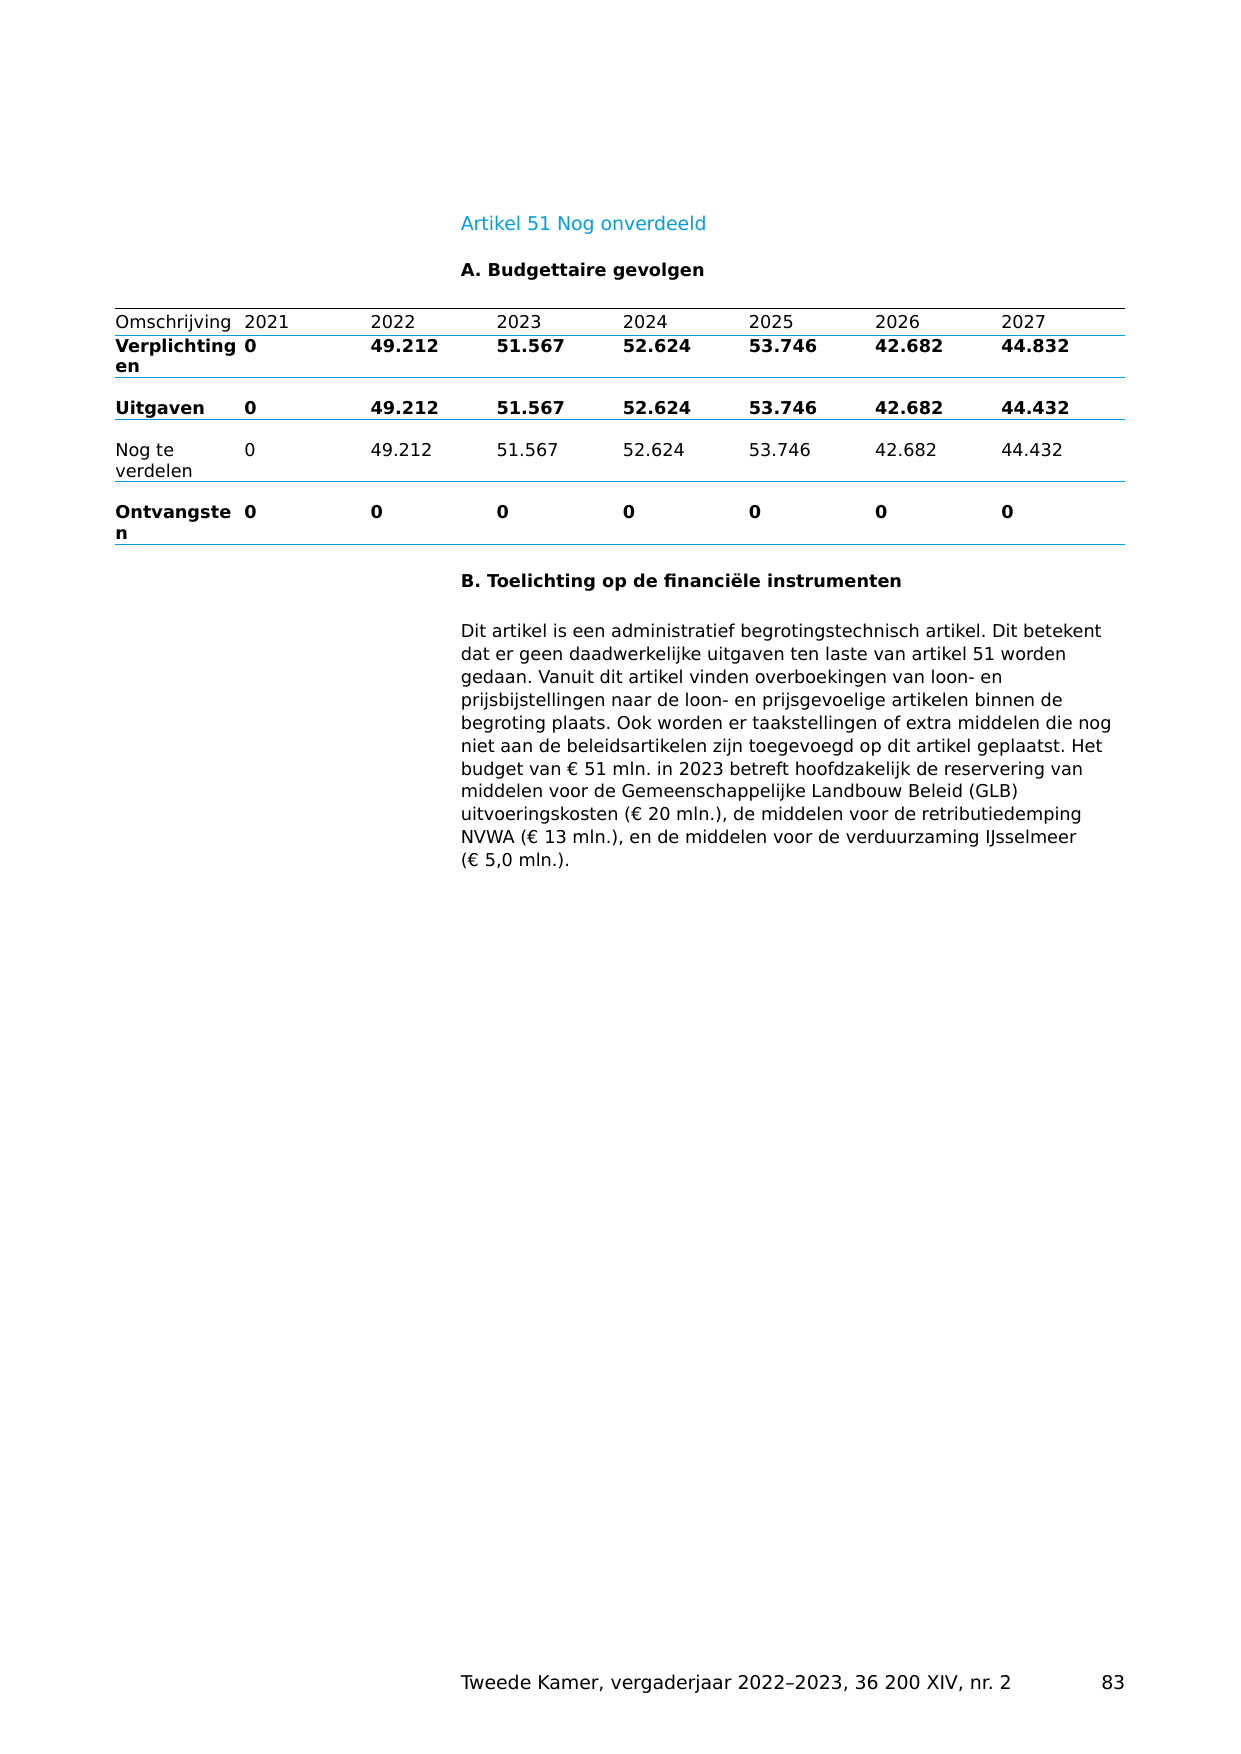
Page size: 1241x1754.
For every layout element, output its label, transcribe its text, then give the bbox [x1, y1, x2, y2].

table_cell [494, 482, 620, 502]
table_cell Omschrijving [115, 309, 241, 335]
table_cell Verplichtingen [115, 336, 241, 377]
table_cell 0 [241, 503, 367, 544]
table_cell Nog te verdelen [115, 440, 241, 481]
table_cell 0 [620, 503, 746, 544]
title Artikel 51 Nog onverdeeld [461, 213, 1125, 235]
table_cell [115, 378, 241, 398]
table_cell [872, 420, 998, 440]
table_cell 51.567 [494, 440, 620, 481]
table_cell 2026 [872, 309, 998, 335]
table_cell [620, 482, 746, 502]
table_cell 0 [998, 503, 1125, 544]
table_cell 2021 [241, 309, 367, 335]
table_cell [115, 420, 241, 440]
table_cell Ontvangsten [115, 503, 241, 544]
table_cell Uitgaven [115, 398, 241, 419]
table_cell 0 [241, 440, 367, 481]
table_cell 0 [368, 503, 493, 544]
text B. Toelichting op de financiële instrumenten [461, 569, 1125, 592]
table_cell 2024 [620, 309, 746, 335]
table_cell 0 [872, 503, 998, 544]
table_cell 52.624 [620, 440, 746, 481]
table_cell [746, 378, 872, 398]
table_cell 2027 [998, 309, 1125, 335]
text A. Budgettaire gevolgen [461, 258, 1125, 281]
table_cell 0 [746, 503, 872, 544]
table_cell [998, 482, 1125, 502]
table_cell 44.432 [998, 440, 1125, 481]
table_cell 42.682 [872, 336, 998, 377]
table_cell 44.432 [998, 398, 1125, 419]
table_cell [746, 482, 872, 502]
table_cell [241, 420, 367, 440]
table_cell 2022 [368, 309, 493, 335]
table_cell 52.624 [620, 336, 746, 377]
table_cell [872, 378, 998, 398]
table_cell [872, 482, 998, 502]
table_cell 42.682 [872, 398, 998, 419]
table_cell [998, 420, 1125, 440]
table_cell 42.682 [872, 440, 998, 481]
table_cell 53.746 [746, 398, 872, 419]
text Dit artikel is een administratief begrotingstechnisch artikel. Dit betekent dat er geen daadwerkelijke uitgaven ten laste van artikel 51 worden gedaan. Vanuit dit artikel vinden overboekingen van loon- en prijsbijstellingen naar de loon- en prijsgevoelige artikelen binnen de begroting plaats. Ook worden er taakstellingen of extra middelen die nog niet aan de beleidsartikelen zijn toegevoegd op dit artikel geplaatst. Het budget van € 51 mln. in 2023 betreft hoofdzakelijk de reservering van middelen voor de Gemeenschappelijke Landbouw Beleid (GLB) uitvoeringskosten (€ 20 mln.), de middelen voor de retributiedemping NVWA (€ 13 mln.), en de middelen voor de verduurzaming IJsselmeer (€ 5,0 mln.). [461, 619, 1125, 871]
table_cell 49.212 [368, 336, 493, 377]
table_cell 49.212 [368, 440, 493, 481]
table_cell [746, 420, 872, 440]
table_cell 0 [241, 398, 367, 419]
table_cell 2023 [494, 309, 620, 335]
table_cell 0 [241, 336, 367, 377]
table_cell [998, 378, 1125, 398]
table_cell 52.624 [620, 398, 746, 419]
table_cell 0 [494, 503, 620, 544]
table_cell [494, 378, 620, 398]
table_cell [368, 378, 493, 398]
table_cell 49.212 [368, 398, 493, 419]
table_cell [494, 420, 620, 440]
table_cell [115, 482, 241, 502]
table_cell 53.746 [746, 336, 872, 377]
table_cell [620, 378, 746, 398]
table_cell 44.832 [998, 336, 1125, 377]
table_cell [241, 482, 367, 502]
table_cell [241, 378, 367, 398]
table_cell 51.567 [494, 336, 620, 377]
table_cell [368, 482, 493, 502]
table_header Budgettaire gevolgen van beleid Artikel 51 Nog onverdeeld (bedragen x € 1.000) [115, 283, 1125, 308]
table_cell 2025 [746, 309, 872, 335]
table_cell 51.567 [494, 398, 620, 419]
table_cell 53.746 [746, 440, 872, 481]
table_cell [368, 420, 493, 440]
table_cell [620, 420, 746, 440]
